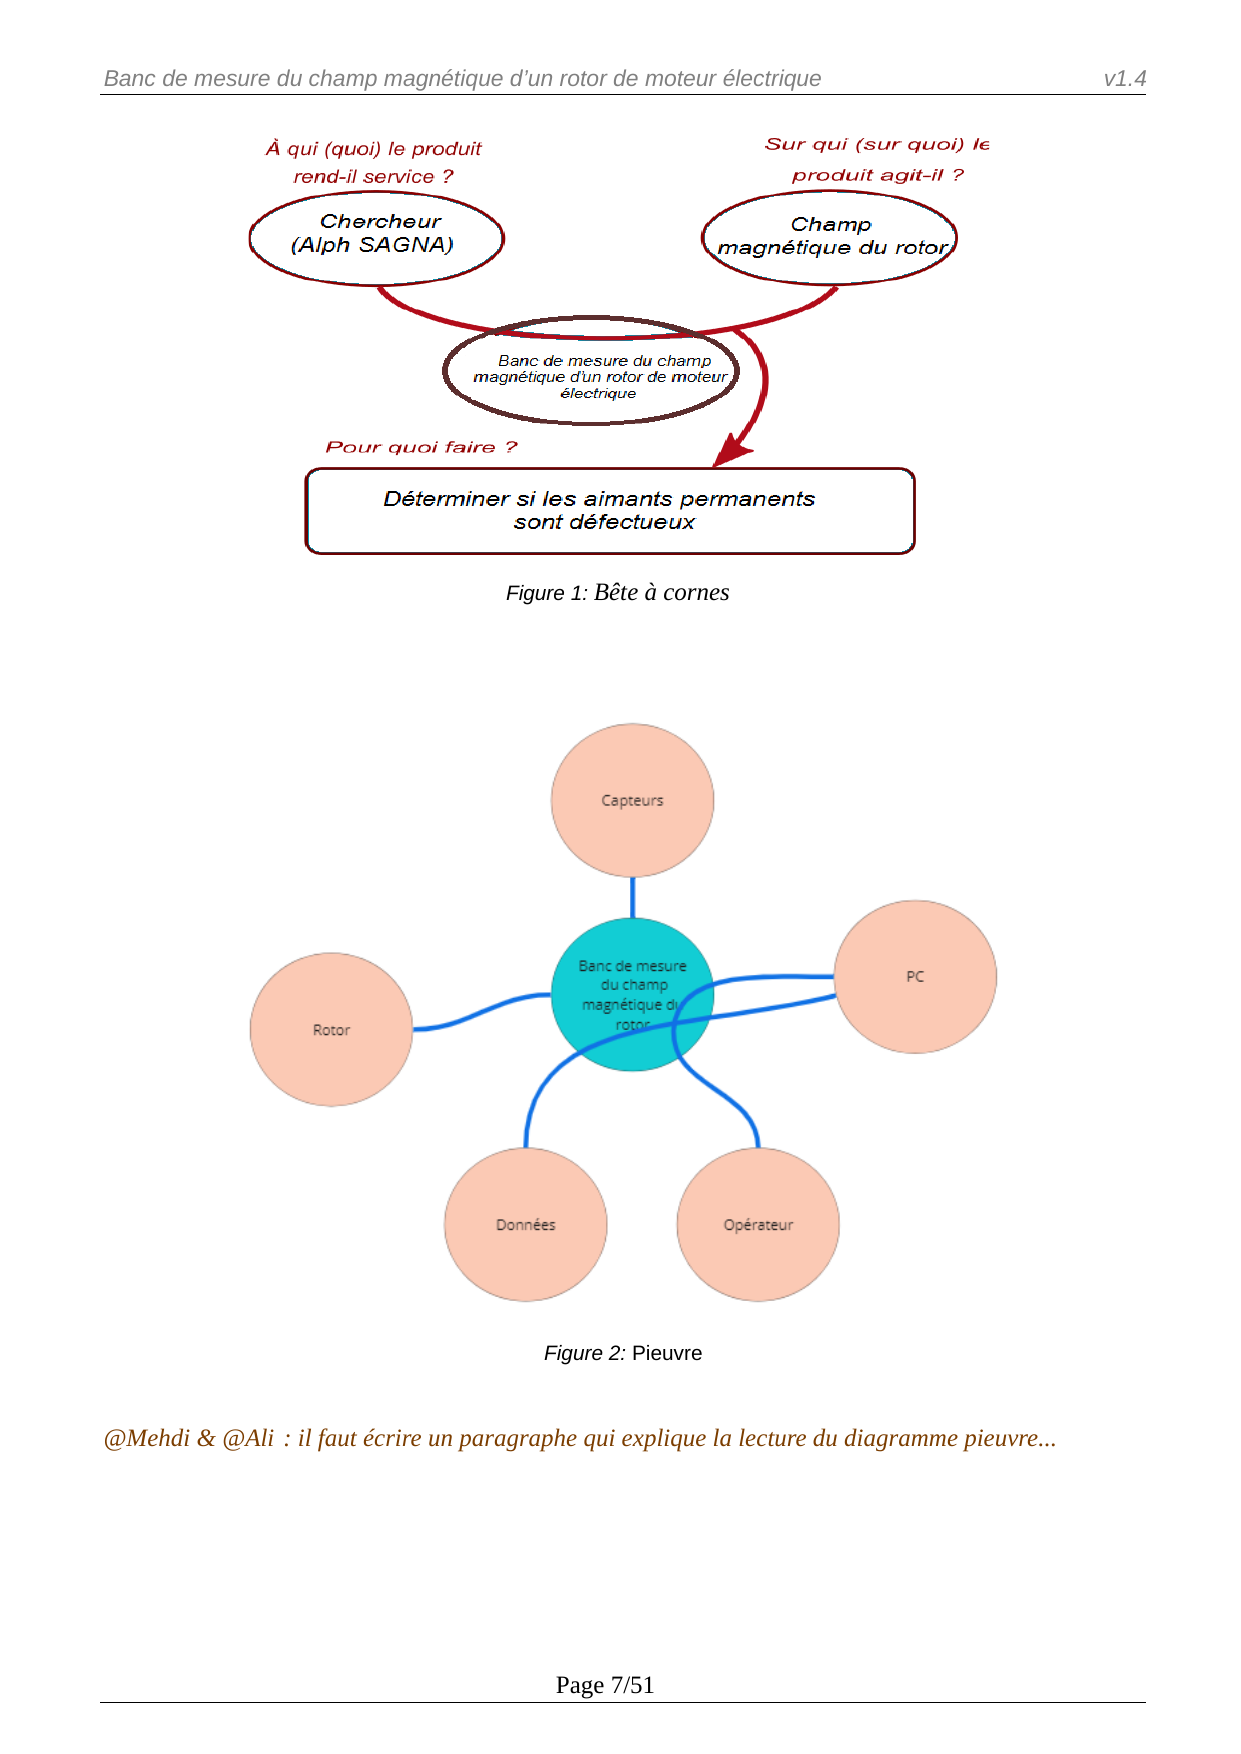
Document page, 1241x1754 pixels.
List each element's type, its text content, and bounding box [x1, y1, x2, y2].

text @Mehdi & @Ali : il faut écrire un paragraphe qui explique la lecture du diagramme pieuvre... [103, 1423, 1143, 1451]
picture [230, 676, 1016, 1329]
text Figure 2: Pieuvre [231, 1329, 1015, 1365]
text Figure 1: Bête à cornes [248, 565, 989, 606]
